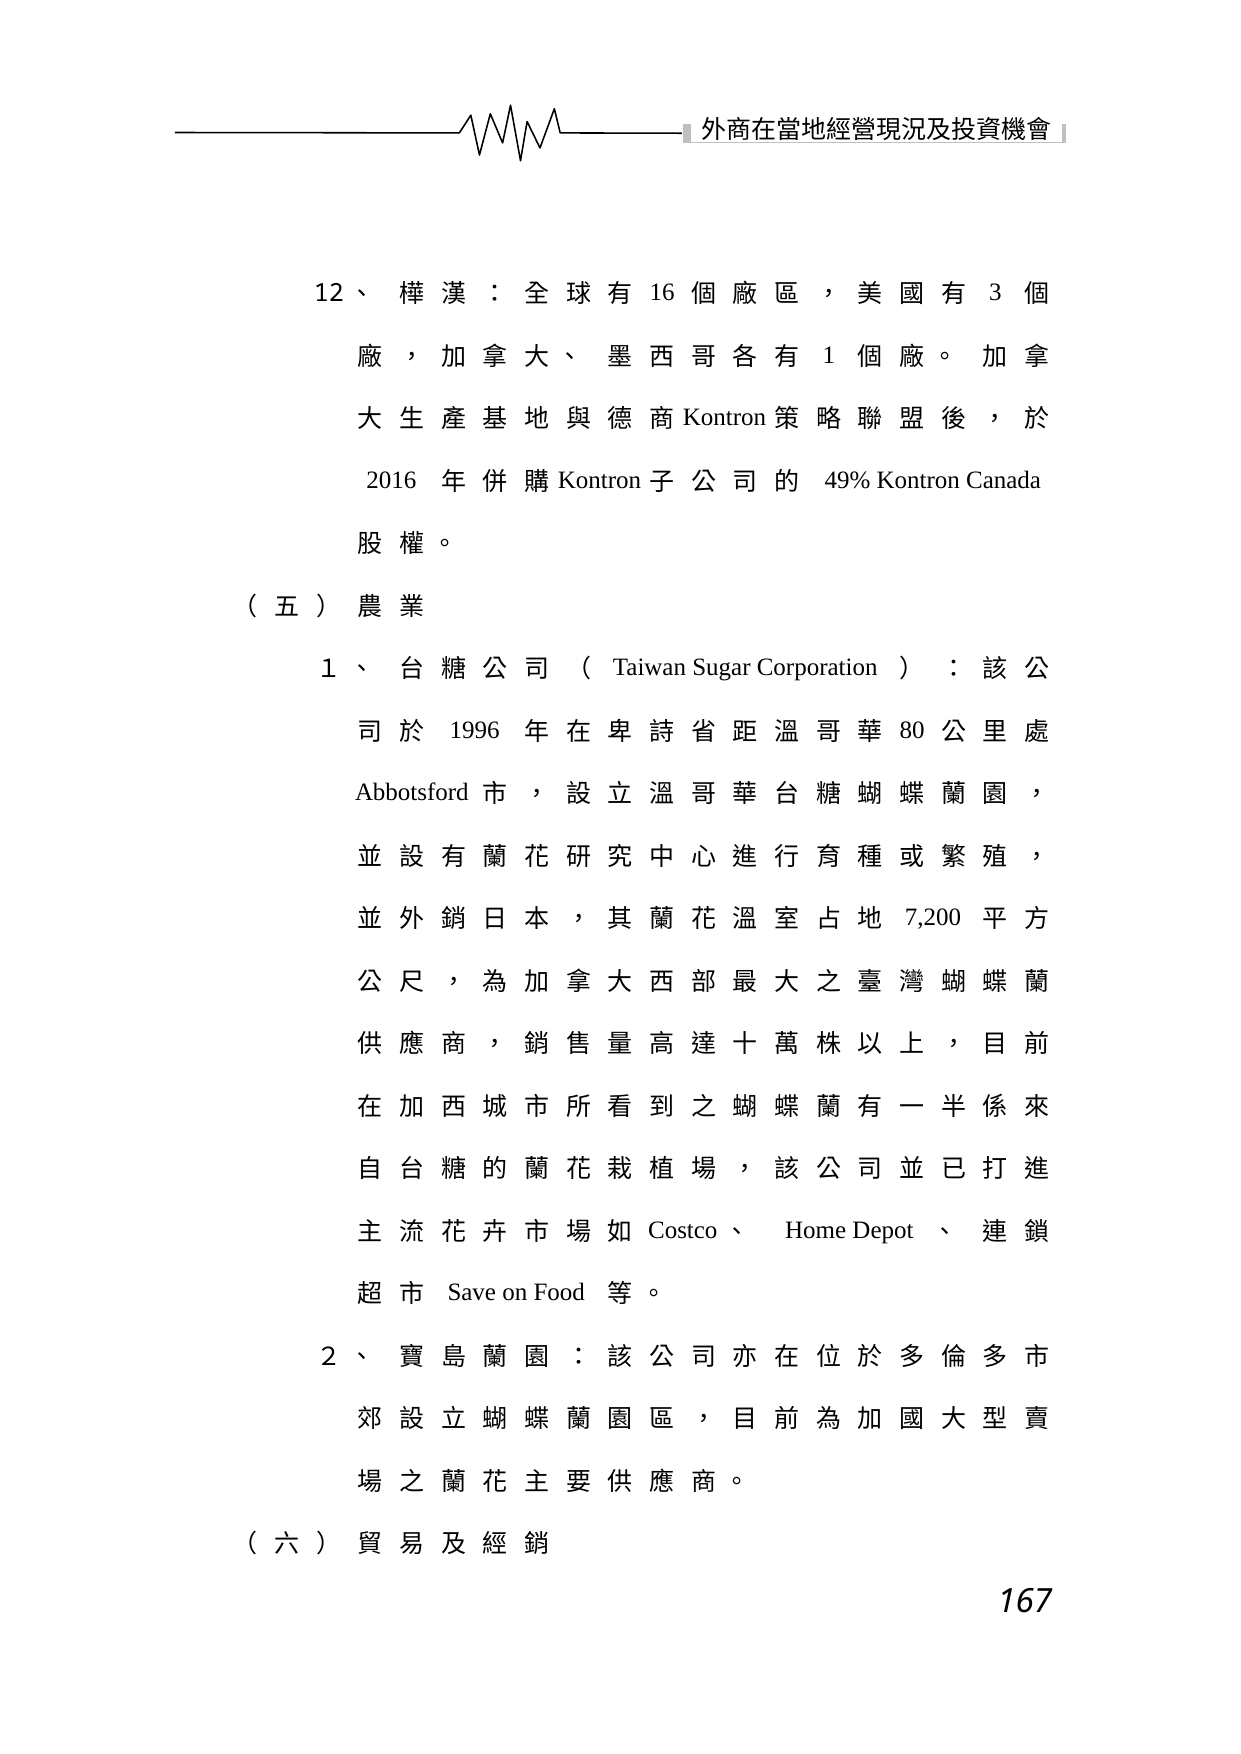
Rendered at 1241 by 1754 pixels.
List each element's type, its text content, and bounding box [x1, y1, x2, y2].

text 12、樺漢：全球有16個廠區，美國有3個廠，加拿大、墨西哥各有1個廠。加拿大生產基地與德商Kontron策略聯盟後，於2016年併購Kontron子公司的49% Kontron Canada股權。 [281, 250, 1058, 563]
text （五）農業 [207, 563, 1058, 625]
text ２、寶島蘭園：該公司亦在位於多倫多市郊設立蝴蝶蘭園區，目前為加國大型賣場之蘭花主要供應商。 [281, 1313, 1058, 1500]
text １、台糖公司（Taiwan Sugar Corporation）：該公司於1996年在卑詩省距溫哥華80公里處Abbotsford市，設立溫哥華台糖蝴蝶蘭園，並設有蘭花研究中心進行育種或繁殖，並外銷日本，其蘭花溫室占地7,200平方公尺，為加拿大西部最大之臺灣蝴蝶蘭供應商，銷售量高達十萬株以上，目前在加西城市所看到之蝴蝶蘭有一半係來自台糖的蘭花栽植場，該公司並已打進主流花卉市場如Costco、Home Depot、連鎖超市Save on Food等。 [281, 625, 1058, 1313]
text （六）貿易及經銷 [207, 1500, 1058, 1563]
